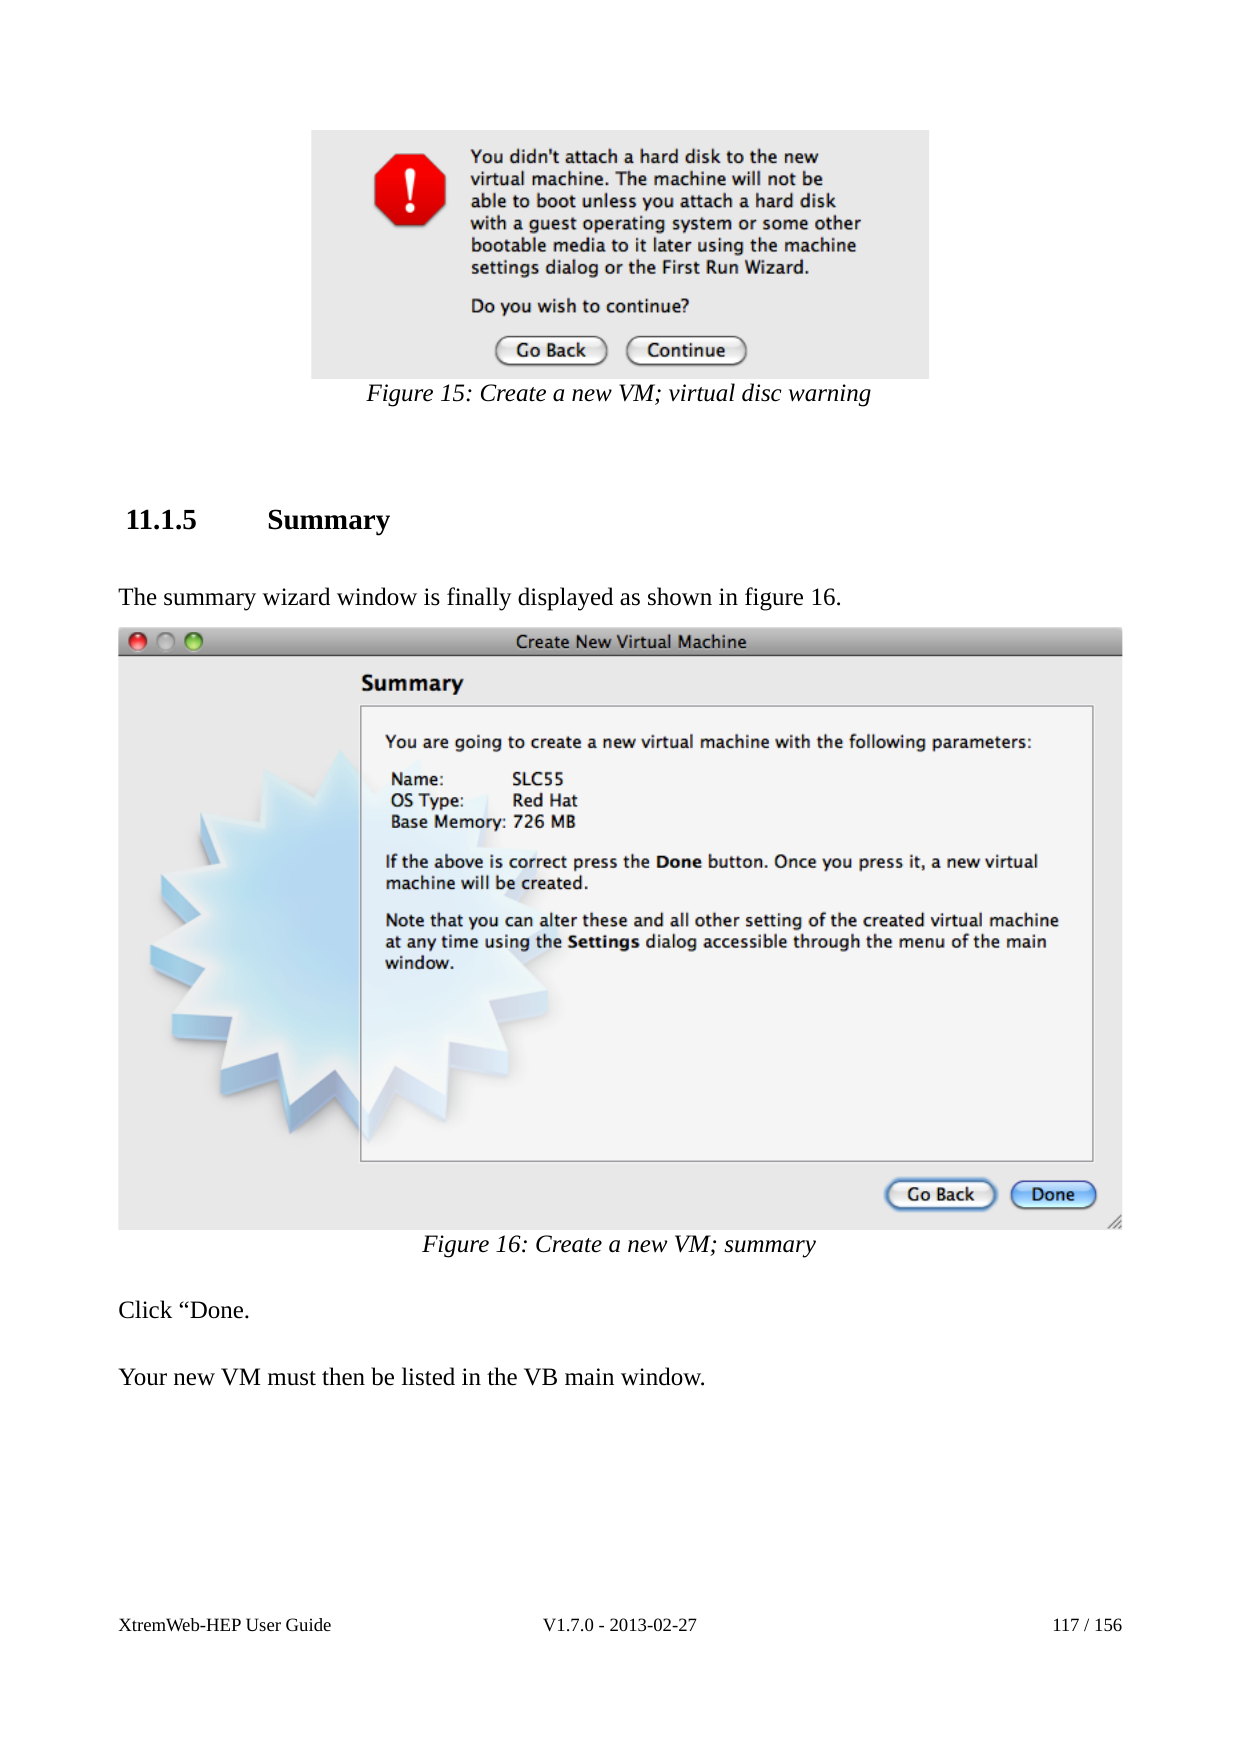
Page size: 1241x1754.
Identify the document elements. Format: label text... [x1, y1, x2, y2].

text The summary wizard window is finally displayed as shown in figure 16. [118, 582, 1122, 610]
text Figure 16: Create a new VM; summary [118, 1230, 1122, 1258]
text Click “Done. [118, 1296, 1122, 1324]
text Your new VM must then be listed in the VB main window. [118, 1362, 1122, 1390]
picture [311, 130, 930, 379]
picture [118, 627, 1123, 1230]
subtitle Summary [118, 502, 1122, 536]
text Figure 15: Create a new VM; virtual disc warning [311, 379, 929, 407]
